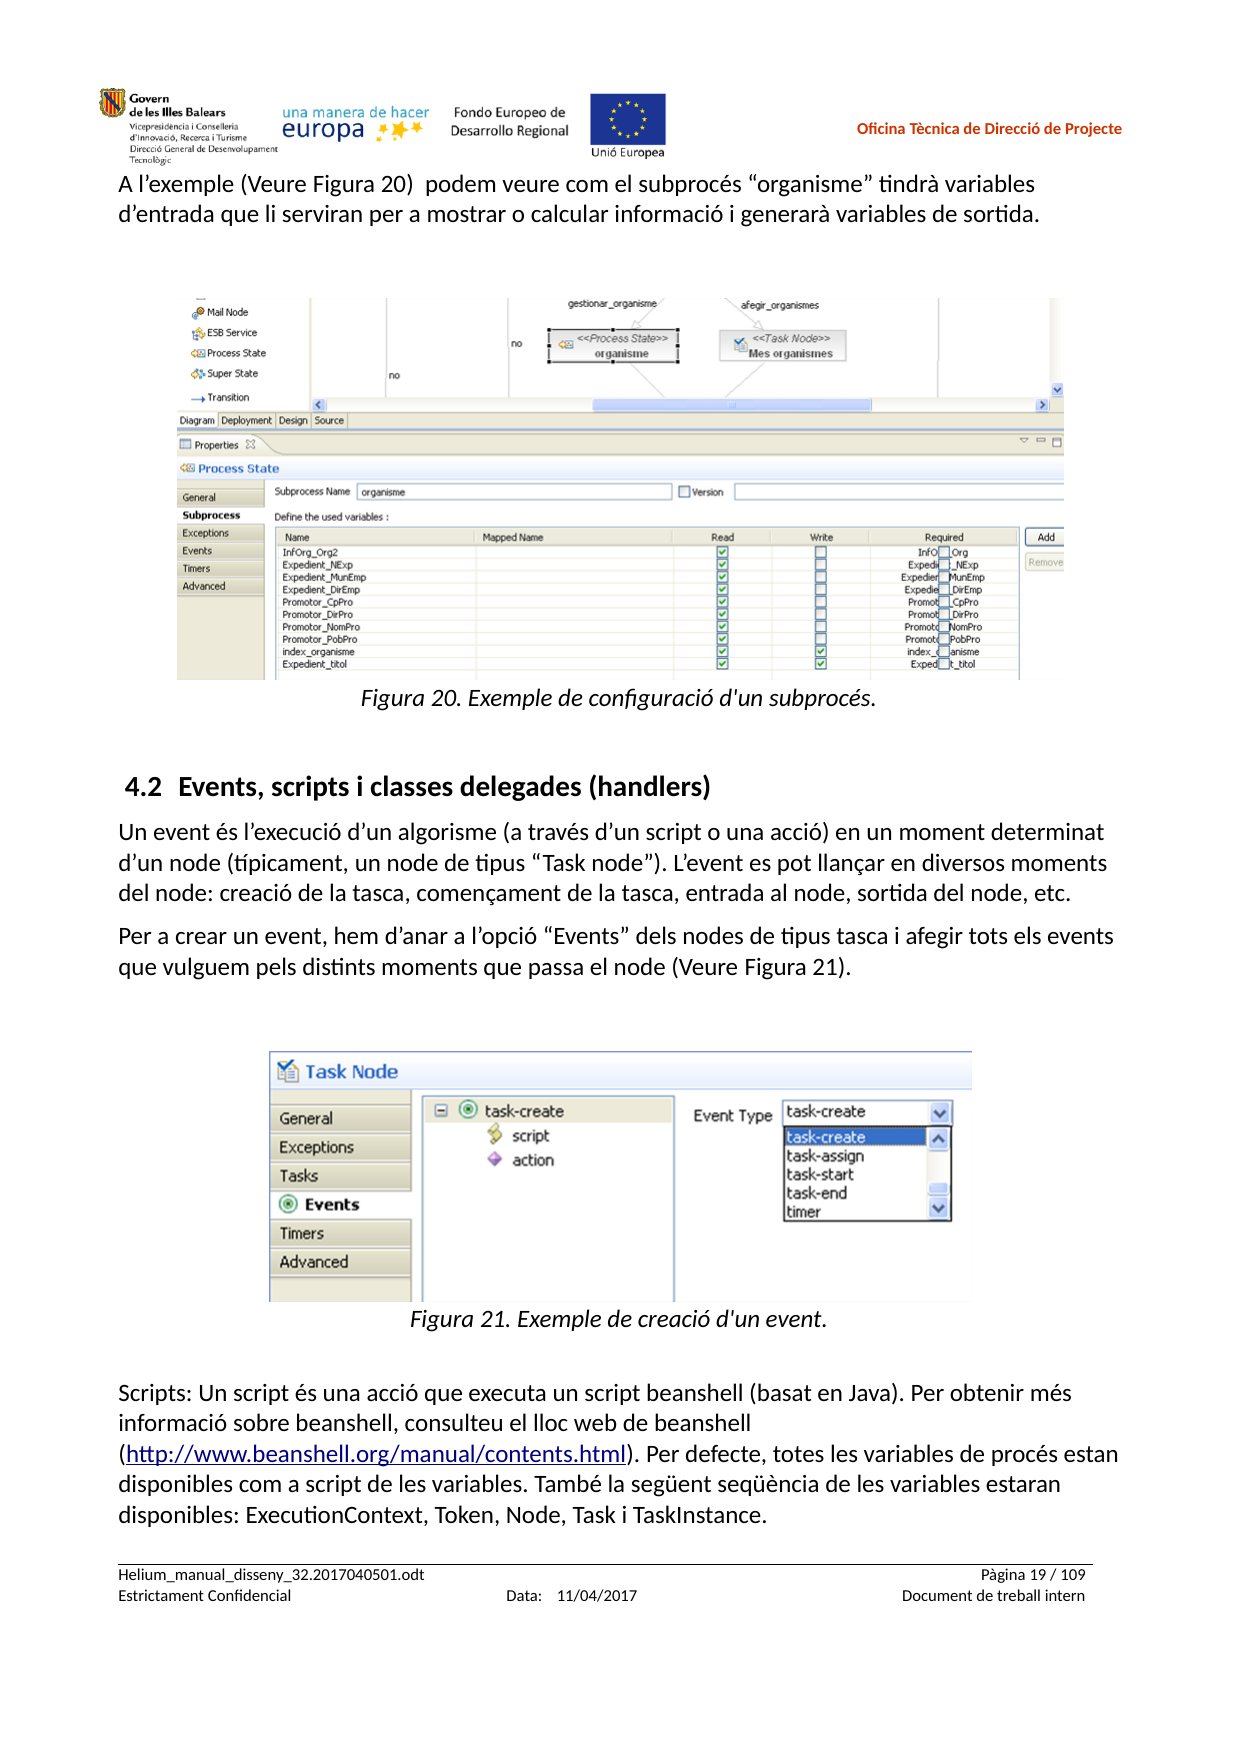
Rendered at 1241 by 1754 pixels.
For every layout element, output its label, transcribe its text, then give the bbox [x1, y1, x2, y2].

text Figura 21. Exemple de creació d'un event. [267, 1304, 973, 1334]
text Scripts: Un script és una acció que executa un script beanshell (basat en Java). Per obtenir més informació sobre beanshell, consulteu el lloc web de beanshell (http://www.beanshell.org/manual/contents.html). Per defecte, totes les variables de procés estan disponibles com a script de les variables. També la següent seqüència de les variables estaran disponibles: ExecutionContext, Token, Node, Task i TaskInstance. [118, 1377, 1122, 1529]
text Per a crear un event, hem d’anar a l’opció “Events” dels nodes de tipus tasca i afegir tots els events que vulguem pels distints moments que passa el node (Veure Figura 21). [118, 920, 1122, 981]
picture [267, 1049, 974, 1304]
subtitle Events, scripts i classes delegades (handlers) [118, 768, 1122, 804]
text Un event és l’execució d’un algorisme (a través d’un script o una acció) en un moment determinat d’un node (típicament, un node de tipus “Task node”). L’event es pot llançar en diversos moments del node: creació de la tasca, començament de la tasca, entrada al node, sortida del node, etc. [118, 816, 1122, 908]
picture [99, 87, 668, 166]
text A l’exemple (Veure Figura 20) podem veure com el subprocés “organisme” tindrà variables d’entrada que li serviran per a mostrar o calcular informació i generarà variables de sortida. [118, 168, 1122, 229]
picture [175, 297, 1065, 682]
text Figura 20. Exemple de configuració d'un subprocés. [175, 682, 1065, 712]
